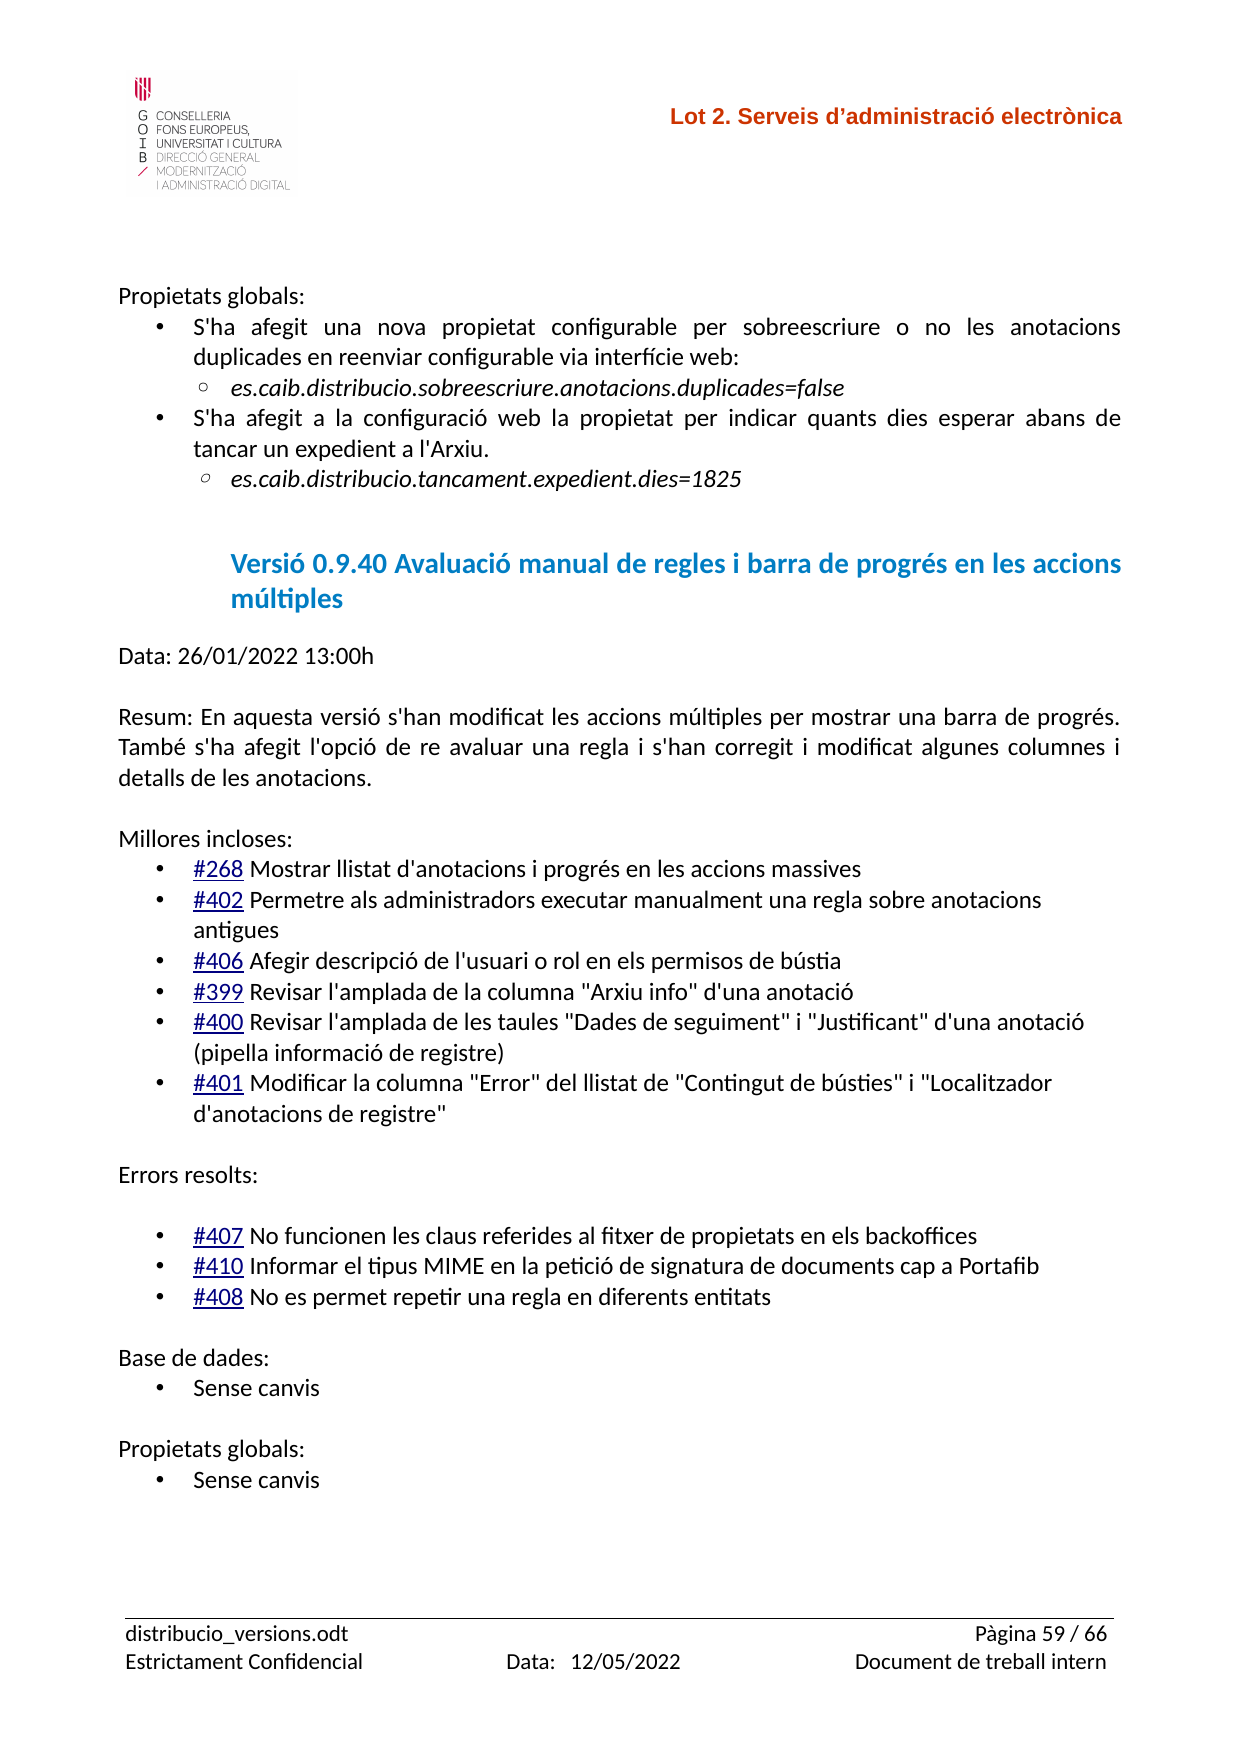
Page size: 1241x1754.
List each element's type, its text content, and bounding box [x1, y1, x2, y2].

list es.caib.distribucio.tancament.expedient.dies=1825 [193, 463, 1122, 494]
list Sense canvis [156, 1464, 1122, 1494]
picture [126, 70, 299, 197]
text Data: 26/01/2022 13:00h [118, 640, 1122, 670]
list #406 Afegir descripció de l'usuari o rol en els permisos de bústia [156, 945, 1122, 976]
list #268 Mostrar llistat d'anotacions i progrés en les accions massives [156, 853, 1122, 884]
text Millores incloses: [118, 823, 1122, 853]
text Propietats globals: [118, 1433, 1122, 1464]
text Propietats globals: [118, 280, 1122, 311]
list #401 Modificar la columna "Error" del llistat de "Contingut de bústies" i "Localitzador d'anotacions de registre" [156, 1067, 1122, 1128]
text Errors resolts: [118, 1159, 1122, 1189]
list #402 Permetre als administradors executar manualment una regla sobre anotacions antigues [156, 884, 1122, 945]
text Base de dades: [118, 1342, 1122, 1372]
list #410 Informar el tipus MIME en la petició de signatura de documents cap a Portafib [156, 1250, 1122, 1281]
text Resum: En aquesta versió s'han modificat les accions múltiples per mostrar una barra de progrés. També s'ha afegit l'opció de re avaluar una regla i s'han corregit i modificat algunes columnes i detalls de les anotacions. [118, 701, 1122, 792]
list S'ha afegit una nova propietat configurable per sobreescriure o no les anotacions duplicades en reenviar configurable via interfície web: [156, 311, 1122, 372]
subtitle Versió 0.9.40 Avaluació manual de regles i barra de progrés en les accions múltiples [153, 545, 1122, 616]
list S'ha afegit a la configuració web la propietat per indicar quants dies esperar abans de tancar un expedient a l'Arxiu. [156, 402, 1122, 463]
list #408 No es permet repetir una regla en diferents entitats [156, 1281, 1122, 1311]
list Sense canvis [156, 1372, 1122, 1403]
list es.caib.distribucio.sobreescriure.anotacions.duplicades=false [193, 372, 1122, 402]
list #399 Revisar l'amplada de la columna "Arxiu info" d'una anotació [156, 976, 1122, 1006]
list #400 Revisar l'amplada de les taules "Dades de seguiment" i "Justificant" d'una anotació (pipella informació de registre) [156, 1006, 1122, 1067]
list #407 No funcionen les claus referides al fitxer de propietats en els backoffices [156, 1220, 1122, 1250]
